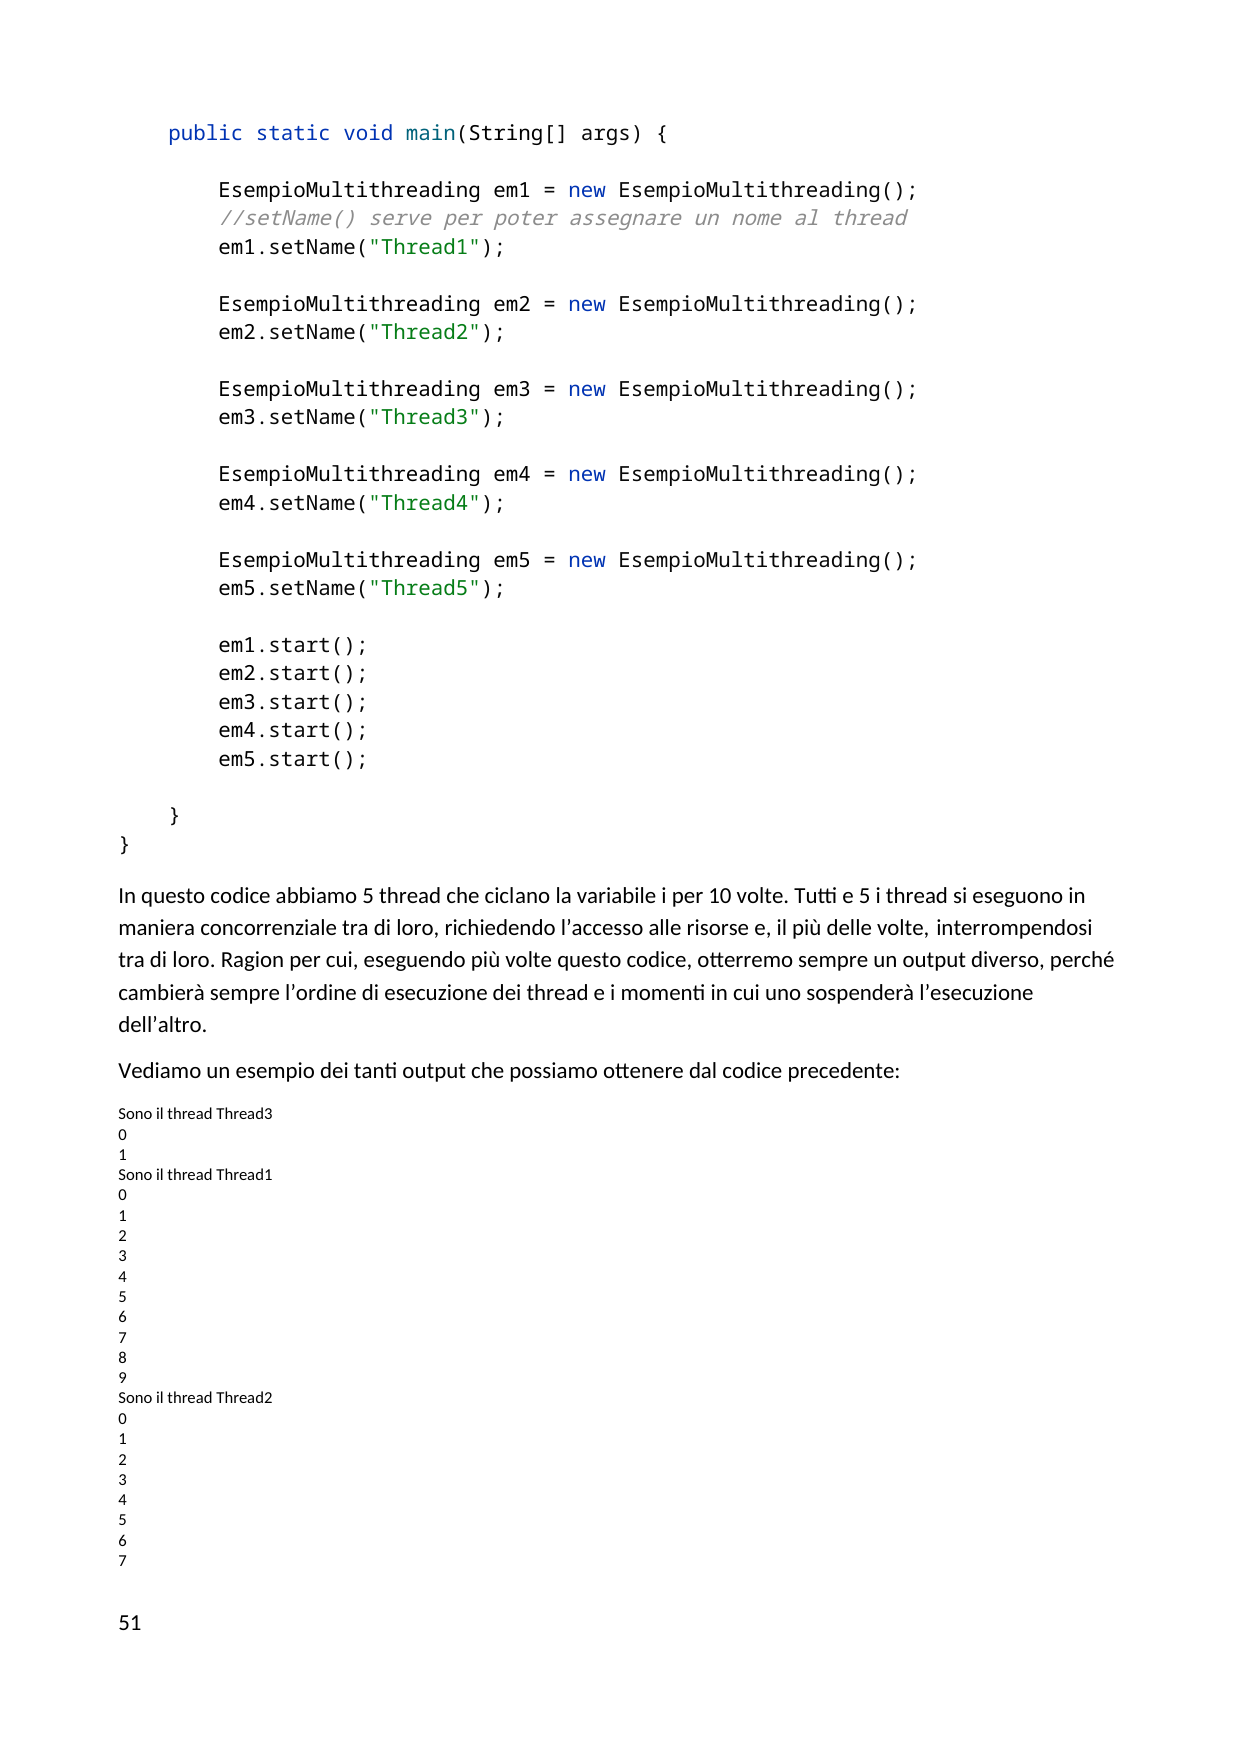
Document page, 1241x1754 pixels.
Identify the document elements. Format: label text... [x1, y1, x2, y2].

text 0 [118, 1185, 1122, 1205]
text Sono il thread Thread2 [118, 1388, 1122, 1408]
text 0 [118, 1124, 1122, 1144]
text 1 [118, 1144, 1122, 1164]
text 8 [118, 1347, 1122, 1367]
text 2 [118, 1225, 1122, 1246]
text In questo codice abbiamo 5 thread che ciclano la variabile i per 10 volte. Tutti e 5 i thread si eseguono in maniera concorrenziale tra di loro, richiedendo l’accesso alle risorse e, il più delle volte, interrompendosi tra di loro. Ragion per cui, eseguendo più volte questo codice, otterremo sempre un output diverso, perché cambierà sempre l’ordine di esecuzione dei thread e i momenti in cui uno sospenderà l’esecuzione dell’altro. [118, 881, 1122, 1038]
text 9 [118, 1367, 1122, 1388]
text 5 [118, 1510, 1122, 1530]
text 4 [118, 1266, 1122, 1286]
text 4 [118, 1489, 1122, 1510]
text 3 [118, 1469, 1122, 1489]
text Sono il thread Thread3 [118, 1103, 1122, 1124]
text Sono il thread Thread1 [118, 1164, 1122, 1185]
text 7 [118, 1550, 1122, 1571]
text 1 [118, 1205, 1122, 1225]
text 6 [118, 1307, 1122, 1327]
text 3 [118, 1246, 1122, 1266]
text 0 [118, 1408, 1122, 1428]
text 6 [118, 1530, 1122, 1550]
text public static void main(String[] args) { EsempioMultithreading em1 = new EsempioMultithreading(); //setName() serve per poter assegnare un nome al thread em1.setName("Thread1"); EsempioMultithreading em2 = new EsempioMultithreading(); em2.setName("Thread2"); EsempioMultithreading em3 = new EsempioMultithreading(); em3.setName("Thread3"); EsempioMultithreading em4 = new EsempioMultithreading(); em4.setName("Thread4"); EsempioMultithreading em5 = new EsempioMultithreading(); em5.setName("Thread5"); em1.start(); em2.start(); em3.start(); em4.start(); em5.start(); } } [118, 118, 1122, 857]
text Vediamo un esempio dei tanti output che possiamo ottenere dal codice precedente: [118, 1057, 1122, 1085]
text 5 [118, 1286, 1122, 1307]
text 1 [118, 1428, 1122, 1449]
text 7 [118, 1327, 1122, 1347]
text 2 [118, 1449, 1122, 1469]
